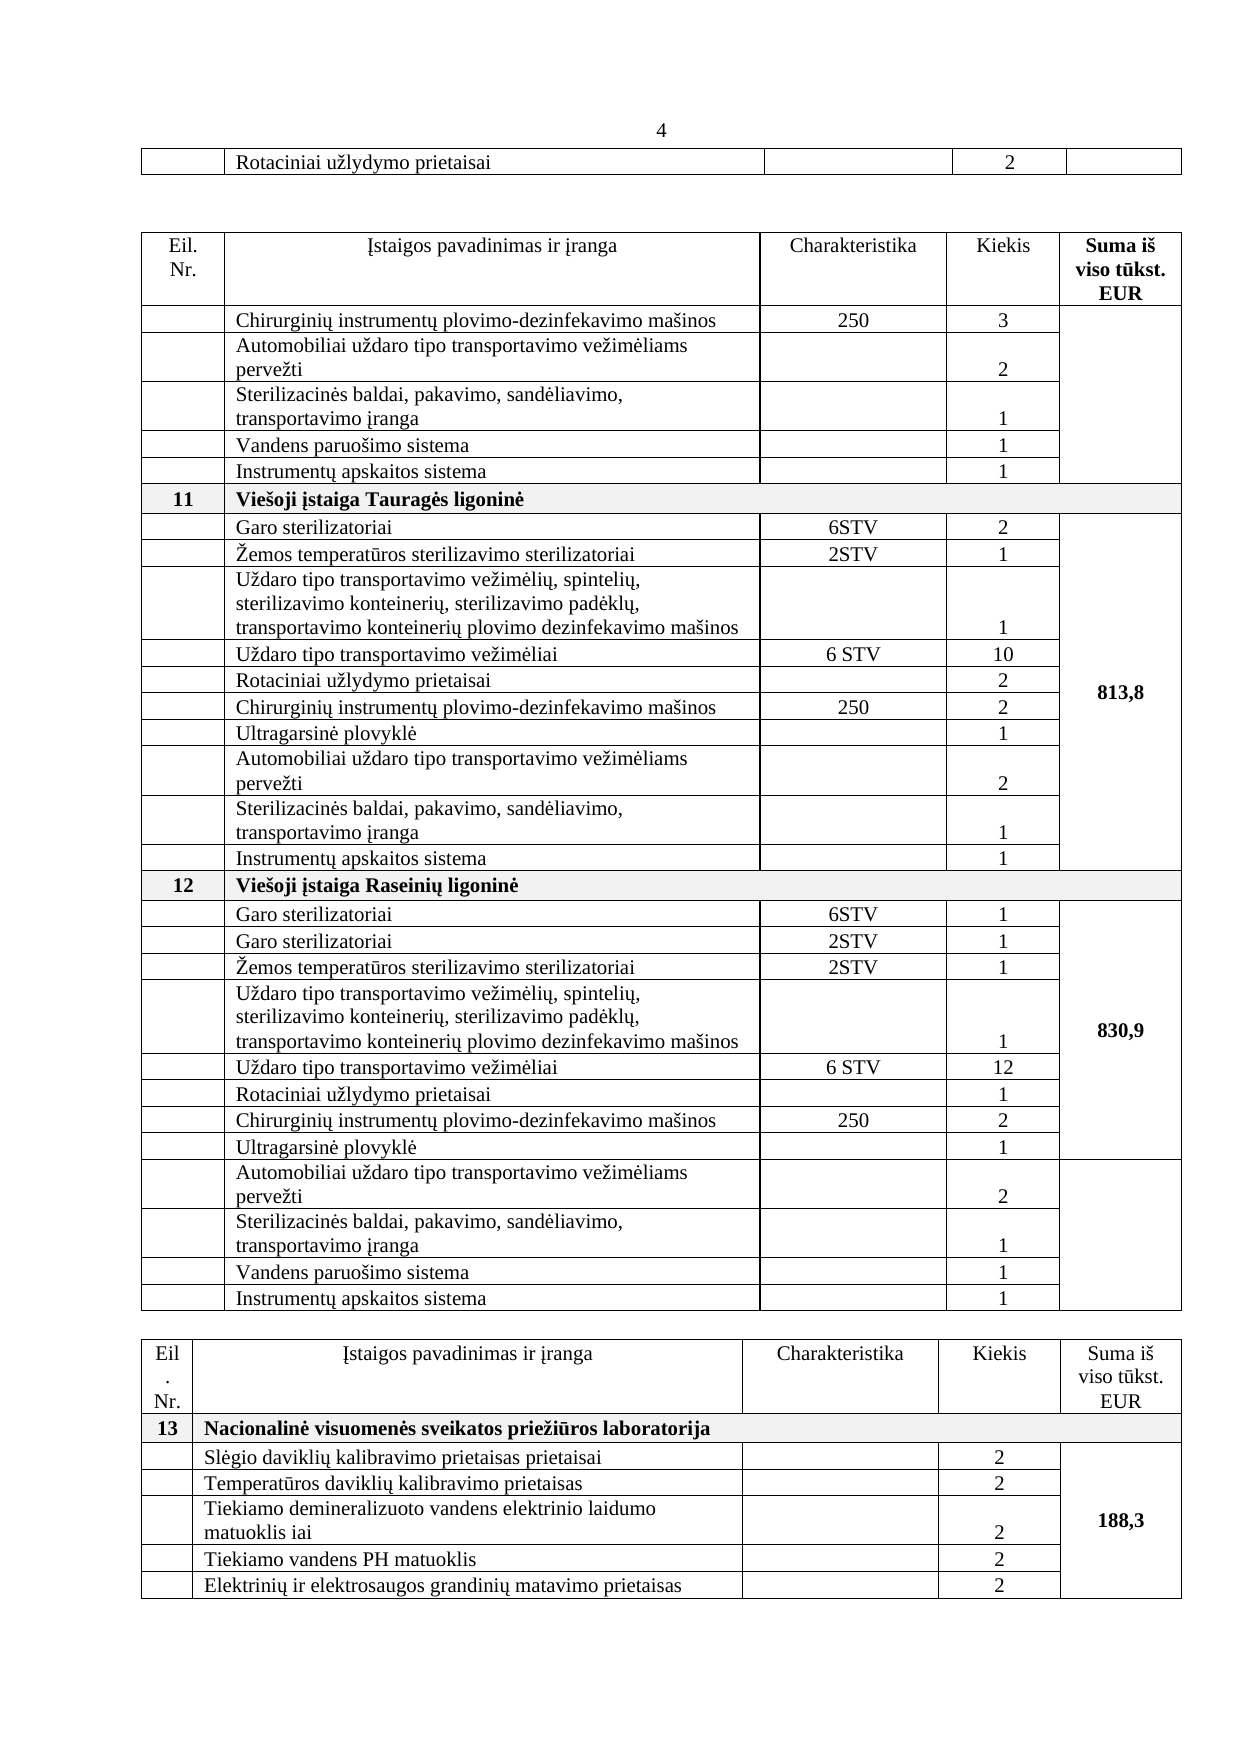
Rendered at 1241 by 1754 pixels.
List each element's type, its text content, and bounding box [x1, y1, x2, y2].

table_cell 1 [947, 980, 1059, 1053]
table_cell [142, 1496, 192, 1544]
table_cell 830,9 [1060, 901, 1181, 1159]
table_cell [761, 567, 946, 639]
table_header Charakteristika [761, 233, 946, 305]
table_cell Žemos temperatūros sterilizavimo sterilizatoriai [225, 954, 759, 979]
table_cell 1 [947, 458, 1059, 483]
table_cell 1 [947, 927, 1059, 953]
table_cell [1067, 149, 1181, 174]
table_cell [142, 1443, 192, 1469]
table_cell [142, 667, 224, 692]
table_cell 10 [947, 640, 1059, 666]
table_cell [142, 693, 224, 719]
table_cell Ultragarsinė plovyklė [225, 720, 759, 745]
table_cell Chirurginių instrumentų plovimo-dezinfekavimo mašinos [225, 306, 759, 332]
table_cell Temperatūros daviklių kalibravimo prietaisas [193, 1470, 742, 1495]
table_cell Uždaro tipo transportavimo vežimėlių, spintelių, sterilizavimo konteinerių, sterilizavimo padėklų, transportavimo konteinerių plovimo dezinfekavimo mašinos [225, 567, 759, 639]
table_cell [761, 667, 946, 692]
table_header Eil. Nr. [142, 1340, 192, 1413]
table_cell 13 [142, 1414, 192, 1442]
table_cell [743, 1572, 938, 1597]
table_cell Sterilizacinės baldai, pakavimo, sandėliavimo, transportavimo įranga [225, 382, 759, 430]
table_cell Rotaciniai užlydymo prietaisai [225, 149, 764, 174]
table_cell 2 [947, 1107, 1059, 1132]
table_cell Rotaciniai užlydymo prietaisai [225, 1080, 759, 1106]
table_cell 2 [947, 693, 1059, 719]
table_cell [743, 1470, 938, 1495]
table_cell 3 [947, 306, 1059, 332]
table_cell [142, 901, 224, 926]
table_header Charakteristika [743, 1340, 938, 1413]
table_cell Instrumentų apskaitos sistema [225, 845, 759, 870]
table_cell [743, 1545, 938, 1571]
table_cell [142, 796, 224, 844]
table_cell [142, 1080, 224, 1106]
table_cell Elektrinių ir elektrosaugos grandinių matavimo prietaisas [193, 1572, 742, 1597]
table_cell 6STV [761, 901, 946, 926]
table_cell [142, 1545, 192, 1571]
table_cell [743, 1443, 938, 1469]
table_cell 1 [947, 1209, 1059, 1257]
table_cell 1 [947, 901, 1059, 926]
table_cell [142, 1209, 224, 1257]
table_cell 250 [761, 1107, 946, 1132]
table_cell [142, 1133, 224, 1159]
table_cell Instrumentų apskaitos sistema [225, 1285, 759, 1310]
table_cell [761, 720, 946, 745]
table_cell 1 [947, 845, 1059, 870]
table_cell [142, 640, 224, 666]
table_cell 1 [947, 954, 1059, 979]
table_cell [142, 720, 224, 745]
table_cell 2 [947, 746, 1059, 794]
table_header Įstaigos pavadinimas ir įranga [193, 1340, 742, 1413]
table_cell [761, 382, 946, 430]
table_cell [142, 1470, 192, 1495]
table_cell [142, 980, 224, 1053]
table_cell [142, 431, 224, 457]
table_header Kiekis [939, 1340, 1060, 1413]
table_cell [142, 382, 224, 430]
table_cell [761, 980, 946, 1053]
table_cell [142, 540, 224, 566]
table_cell Žemos temperatūros sterilizavimo sterilizatoriai [225, 540, 759, 566]
table_cell 2STV [761, 540, 946, 566]
table_cell [142, 746, 224, 794]
table_cell [765, 149, 952, 174]
table_cell Slėgio daviklių kalibravimo prietaisas prietaisai [193, 1443, 742, 1469]
table_cell 1 [947, 1080, 1059, 1106]
table_cell 2 [947, 514, 1059, 539]
table_cell [142, 1054, 224, 1079]
table_cell 2 [939, 1572, 1060, 1597]
table_cell [761, 1080, 946, 1106]
table_cell Automobiliai uždaro tipo transportavimo vežimėliams pervežti [225, 333, 759, 381]
table_cell 813,8 [1060, 514, 1181, 870]
table_cell 2 [947, 1160, 1059, 1208]
table_cell 250 [761, 693, 946, 719]
table_cell Viešoji įstaiga Raseinių ligoninė [225, 871, 1181, 900]
table_cell 1 [947, 431, 1059, 457]
table_cell [761, 1258, 946, 1284]
table_cell Automobiliai uždaro tipo transportavimo vežimėliams pervežti [225, 746, 759, 794]
table_cell Ultragarsinė plovyklė [225, 1133, 759, 1159]
table_cell [761, 431, 946, 457]
table_cell Tiekiamo vandens PH matuoklis [193, 1545, 742, 1571]
table_cell [142, 1285, 224, 1310]
table_cell [761, 333, 946, 381]
table_cell 2STV [761, 954, 946, 979]
table_cell [743, 1496, 938, 1544]
table_cell 2 [953, 149, 1066, 174]
table_cell [761, 1209, 946, 1257]
table_cell [761, 1160, 946, 1208]
table_cell [1060, 1160, 1181, 1310]
table_cell 188,3 [1061, 1443, 1181, 1597]
table_cell 1 [947, 720, 1059, 745]
table_cell Nacionalinė visuomenės sveikatos priežiūros laboratorija [193, 1414, 1181, 1442]
table_cell Chirurginių instrumentų plovimo-dezinfekavimo mašinos [225, 693, 759, 719]
table_cell 2 [939, 1443, 1060, 1469]
table_cell [142, 927, 224, 953]
table_cell [142, 954, 224, 979]
table_cell 6 STV [761, 1054, 946, 1079]
table_cell 2 [947, 333, 1059, 381]
table_cell Vandens paruošimo sistema [225, 431, 759, 457]
table_cell [142, 567, 224, 639]
table_cell Chirurginių instrumentų plovimo-dezinfekavimo mašinos [225, 1107, 759, 1132]
table_cell 1 [947, 796, 1059, 844]
table_header Suma iš viso tūkst. EUR [1060, 233, 1181, 305]
table_cell [761, 845, 946, 870]
table_cell [761, 796, 946, 844]
table_header Eil. Nr. [142, 233, 224, 305]
table_cell 1 [947, 567, 1059, 639]
table_cell 1 [947, 540, 1059, 566]
table_cell [142, 845, 224, 870]
table_cell Uždaro tipo transportavimo vežimėlių, spintelių, sterilizavimo konteinerių, sterilizavimo padėklų, transportavimo konteinerių plovimo dezinfekavimo mašinos [225, 980, 759, 1053]
table_cell 1 [947, 1133, 1059, 1159]
table_cell 11 [142, 484, 224, 513]
table_cell [761, 746, 946, 794]
table_cell [142, 1258, 224, 1284]
table_cell [142, 333, 224, 381]
table_cell 1 [947, 1258, 1059, 1284]
table_cell [142, 1160, 224, 1208]
table_cell [142, 149, 224, 174]
table_cell Sterilizacinės baldai, pakavimo, sandėliavimo, transportavimo įranga [225, 796, 759, 844]
table_header Suma iš viso tūkst. EUR [1061, 1340, 1181, 1413]
table_cell [142, 1107, 224, 1132]
table_cell Uždaro tipo transportavimo vežimėliai [225, 640, 759, 666]
table_cell Vandens paruošimo sistema [225, 1258, 759, 1284]
table_cell 2 [947, 667, 1059, 692]
table_cell 250 [761, 306, 946, 332]
table_cell 12 [142, 871, 224, 900]
table_cell Viešoji įstaiga Tauragės ligoninė [225, 484, 1181, 513]
table_cell 1 [947, 382, 1059, 430]
table_cell [142, 1572, 192, 1597]
table_header Įstaigos pavadinimas ir įranga [225, 233, 759, 305]
table_cell 12 [947, 1054, 1059, 1079]
table_cell 1 [947, 1285, 1059, 1310]
table_cell Sterilizacinės baldai, pakavimo, sandėliavimo, transportavimo įranga [225, 1209, 759, 1257]
table_header Kiekis [947, 233, 1059, 305]
table_cell [1060, 306, 1181, 483]
table_cell [142, 306, 224, 332]
table_cell Tiekiamo demineralizuoto vandens elektrinio laidumo matuoklis iai [193, 1496, 742, 1544]
table_cell 6 STV [761, 640, 946, 666]
table_cell 2 [939, 1470, 1060, 1495]
table_cell Garo sterilizatoriai [225, 927, 759, 953]
table_cell 6STV [761, 514, 946, 539]
table_cell Instrumentų apskaitos sistema [225, 458, 759, 483]
table_cell [142, 514, 224, 539]
table_cell [761, 1285, 946, 1310]
table_cell 2STV [761, 927, 946, 953]
table_cell Rotaciniai užlydymo prietaisai [225, 667, 759, 692]
table_cell Automobiliai uždaro tipo transportavimo vežimėliams pervežti [225, 1160, 759, 1208]
table_cell 2 [939, 1496, 1060, 1544]
table_cell [761, 1133, 946, 1159]
table_cell Garo sterilizatoriai [225, 901, 759, 926]
table_cell Uždaro tipo transportavimo vežimėliai [225, 1054, 759, 1079]
table_cell [761, 458, 946, 483]
table_cell [142, 458, 224, 483]
table_cell Garo sterilizatoriai [225, 514, 759, 539]
table_cell 2 [939, 1545, 1060, 1571]
